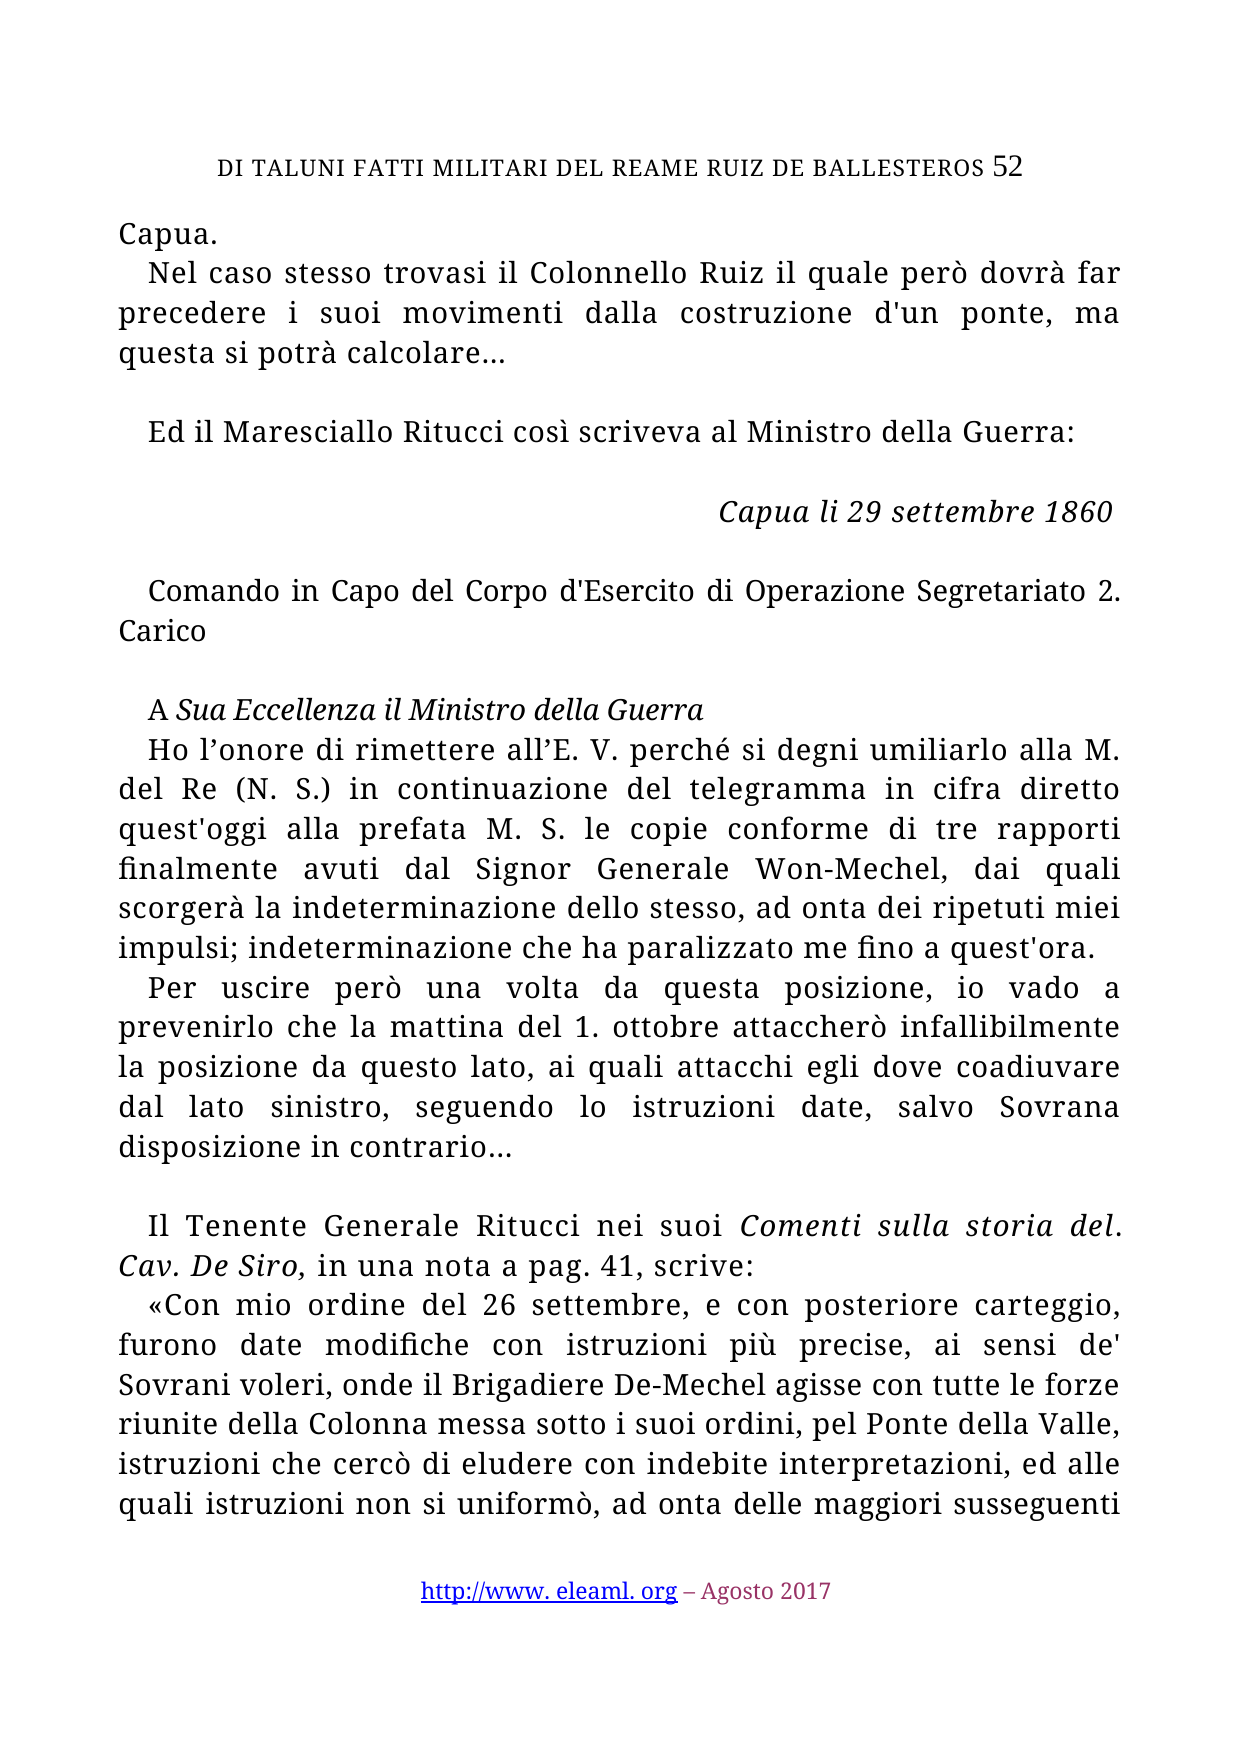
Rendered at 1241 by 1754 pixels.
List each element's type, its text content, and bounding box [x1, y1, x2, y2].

text Nel caso stesso trovasi il Colonnello Ruiz il quale però dovrà far precedere i suoi movimenti dalla costruzione d'un ponte, ma questa si potrà calcolare... [118, 253, 1122, 372]
text «Con mio ordine del 26 settembre, e con posteriore carteggio, furono date modifiche con istruzioni più precise, ai sensi de' Sovrani voleri, onde il Brigadiere De-Mechel agisse con tutte le forze riunite della Colonna messa sotto i suoi ordini, pel Ponte della Valle, istruzioni che cercò di eludere con indebite interpretazioni, ed alle quali istruzioni non si uniformò, ad onta delle maggiori susseguenti [118, 1284, 1122, 1523]
text Ed il Maresciallo Ritucci così scriveva al Ministro della Guerra: [118, 411, 1122, 451]
text Per uscire però una volta da questa posizione, io vado a prevenirlo che la mattina del 1. ottobre attaccherò infallibilmente la posizione da questo lato, ai quali attacchi egli dove coadiuvare dal lato sinistro, seguendo lo istruzioni date, salvo Sovrana disposizione in contrario… [118, 967, 1122, 1166]
text Capua. [118, 213, 1122, 253]
text Il Tenente Generale Ritucci nei suoi Comenti sulla storia del. Cav. De Siro, in una nota a pag. 41, scrive: [118, 1205, 1122, 1284]
text A Sua Eccellenza il Ministro della Guerra [118, 689, 1122, 729]
text Capua li 29 settembre 1860 [118, 491, 1122, 531]
text Comando in Capo del Corpo d'Esercito di Operazione Segretariato 2. Carico [118, 570, 1122, 649]
text Ho l’onore di rimettere all’E. V. perché si degni umiliarlo alla M. del Re (N. S.) in continuazione del telegramma in cifra diretto quest'oggi alla prefata M. S. le copie conforme di tre rapporti finalmente avuti dal Signor Generale Won-Mechel, dai quali scorgerà la indeterminazione dello stesso, ad onta dei ripetuti miei impulsi; indeterminazione che ha paralizzato me fino a quest'ora. [118, 729, 1122, 967]
